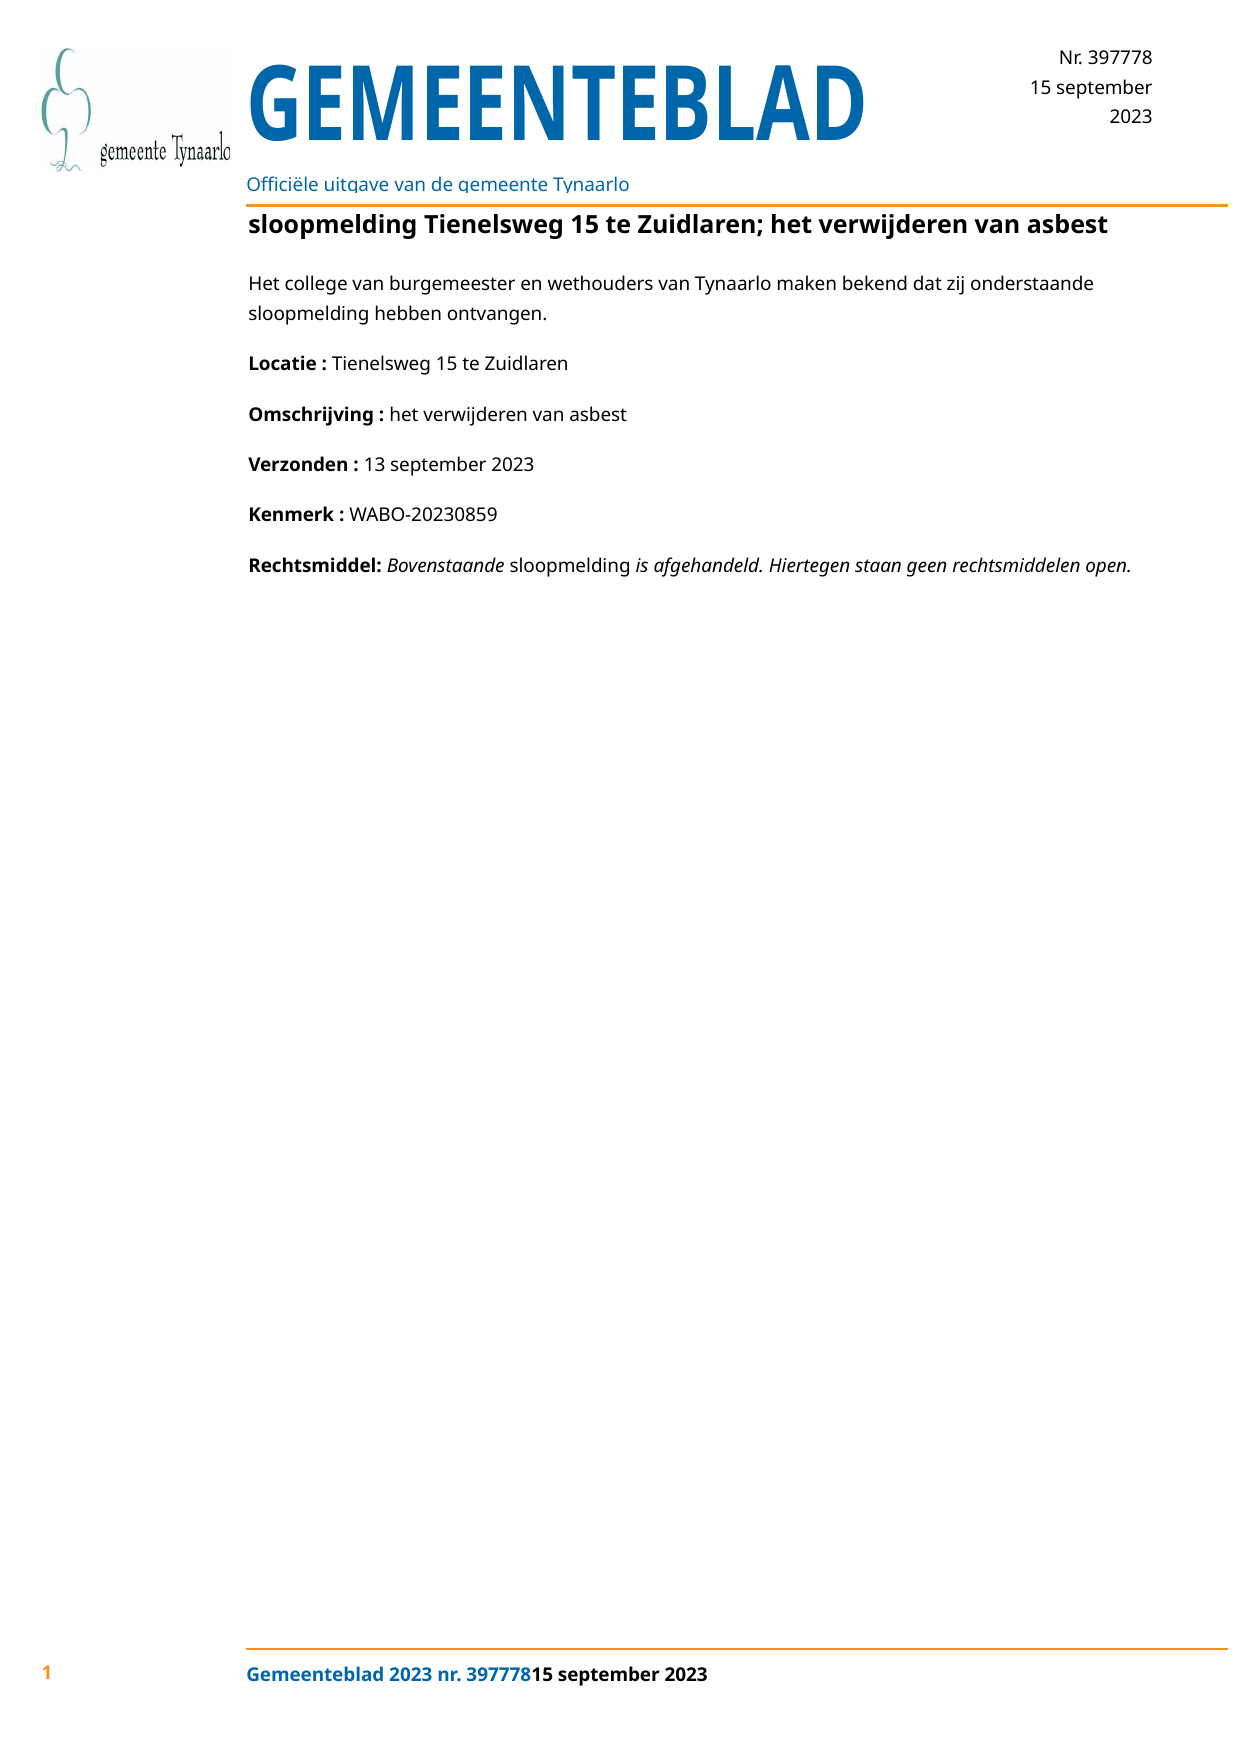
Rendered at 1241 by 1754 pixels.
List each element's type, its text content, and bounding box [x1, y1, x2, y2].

text sloopmelding Tienelsweg 15 te Zuidlaren; het verwijderen van asbest [248, 207, 1152, 241]
text Kenmerk : WABO-20230859 [248, 502, 1152, 527]
text Omschrijving : het verwijderen van asbest [248, 401, 1152, 426]
picture [41, 47, 231, 172]
text Het college van burgemeester en wethouders van Tynaarlo maken bekend dat zij onderstaande sloopmelding hebben ontvangen. [248, 270, 1152, 326]
text Locatie : Tienelsweg 15 te Zuidlaren [248, 350, 1152, 376]
text Rechtsmiddel: Bovenstaande sloopmelding is afgehandeld. Hiertegen staan geen rechtsmiddelen open. [248, 552, 1152, 578]
text Verzonden : 13 september 2023 [248, 451, 1152, 477]
